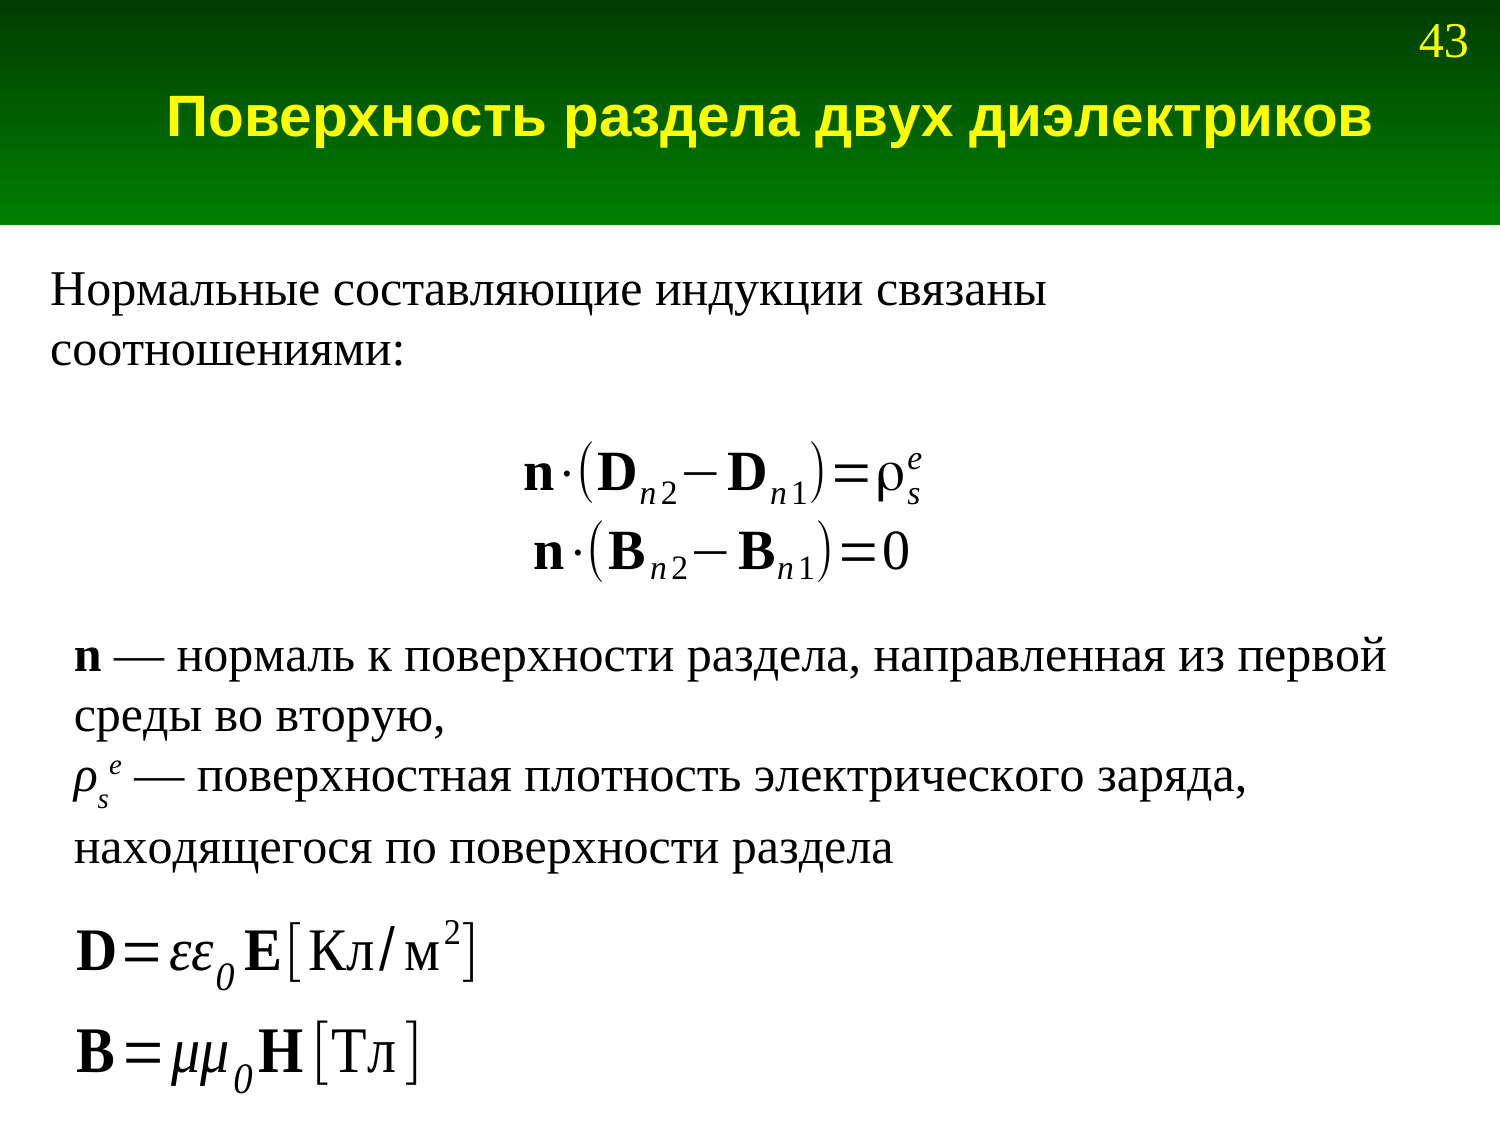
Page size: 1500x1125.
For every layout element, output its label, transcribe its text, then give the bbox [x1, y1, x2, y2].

title Поверхность раздела двух диэлектриков [88, 18, 1453, 207]
text_box Нормальные составляющие индукции связаны соотношениями: [35, 248, 1371, 383]
chart [62, 1015, 439, 1102]
chart [509, 437, 937, 589]
text_box n — нормаль к поверхности раздела, направленная из первой среды во вторую, ρse — поверхностная плотность электрического заряда, находящегося по поверхности раздела [59, 614, 1465, 882]
chart [62, 910, 498, 999]
